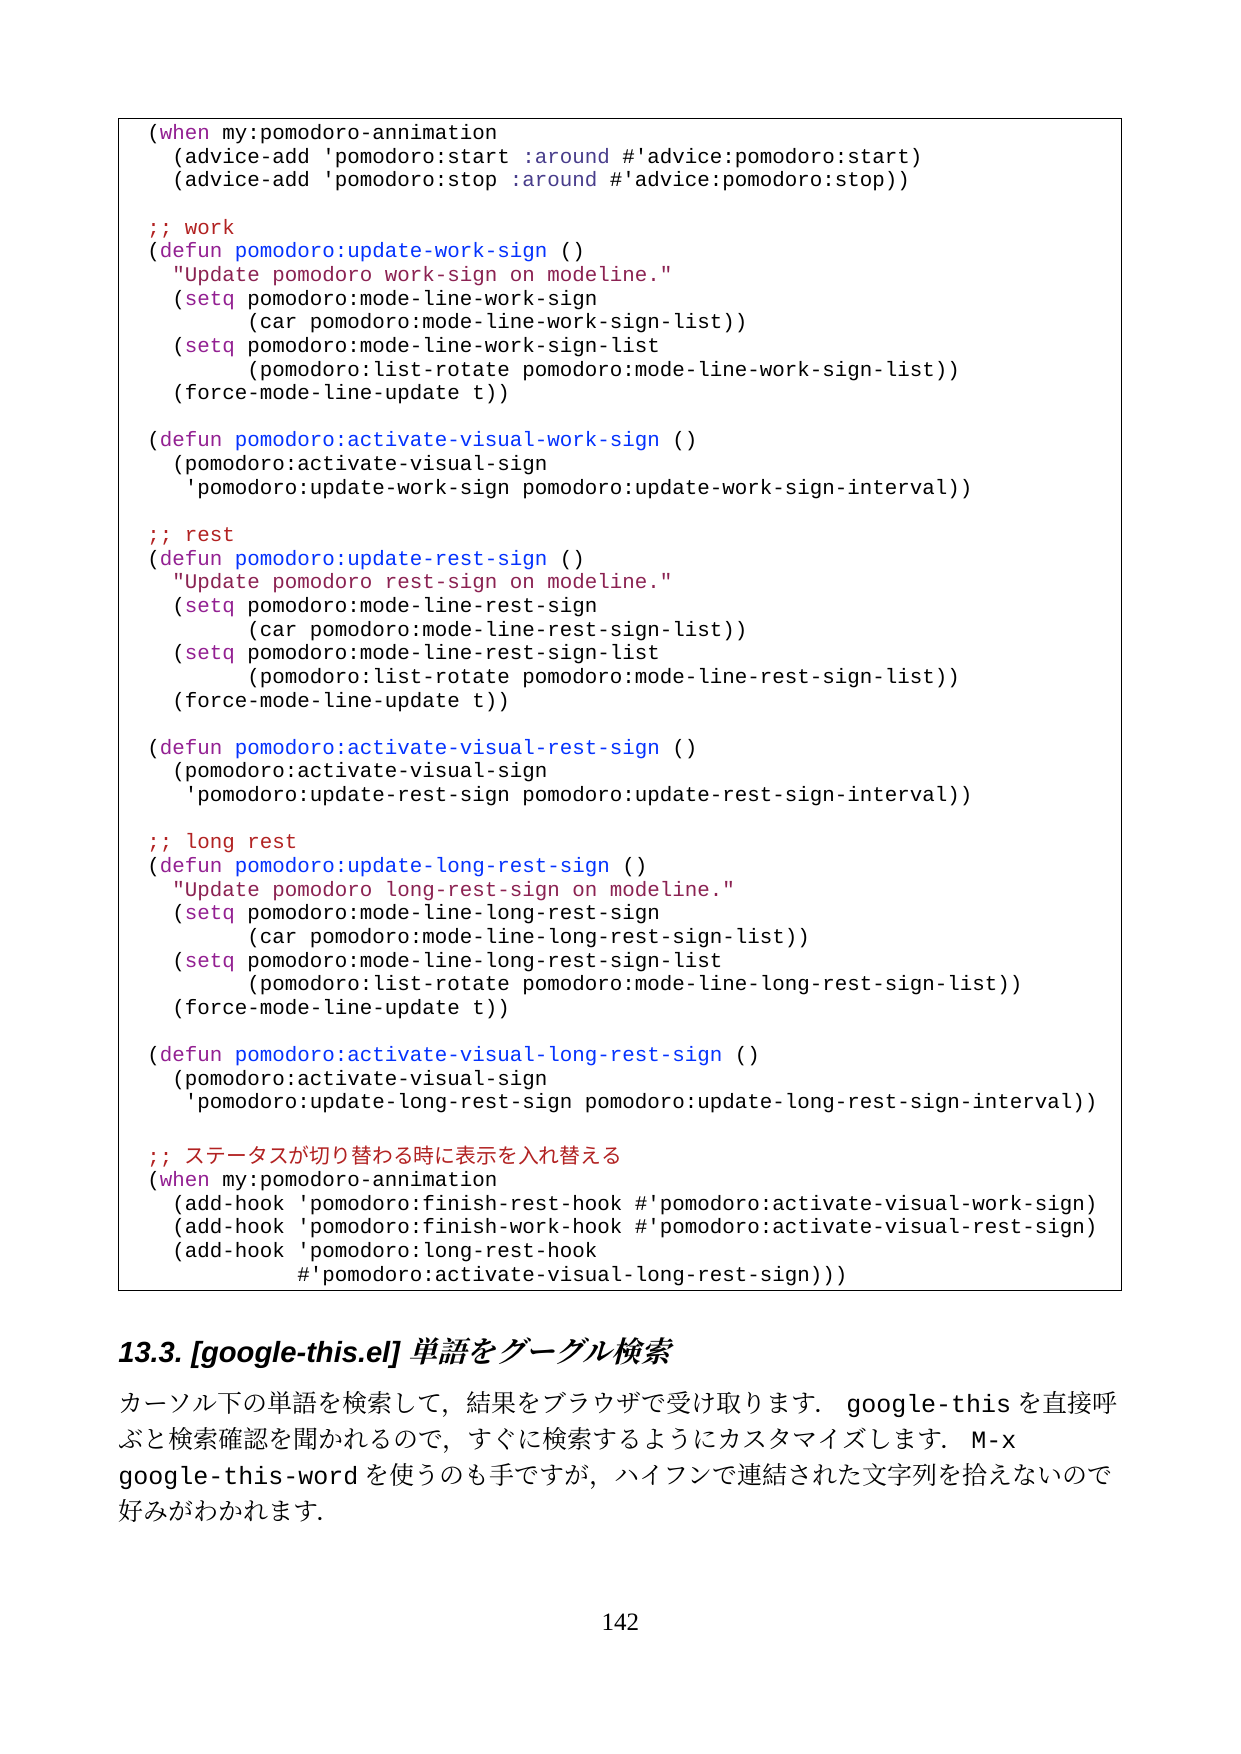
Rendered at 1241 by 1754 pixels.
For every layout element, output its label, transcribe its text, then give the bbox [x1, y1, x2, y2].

text (pomodoro:list-rotate pomodoro:mode-line-rest-sign-list)) [119, 662, 1121, 686]
text (defun pomodoro:update-long-rest-sign () [119, 851, 1121, 875]
text (pomodoro:activate-visual-sign [119, 757, 1121, 780]
text (add-hook 'pomodoro:finish-rest-hook #'pomodoro:activate-visual-work-sign) [119, 1189, 1121, 1213]
text (when my:pomodoro-annimation [119, 1165, 1121, 1189]
text 'pomodoro:update-rest-sign pomodoro:update-rest-sign-interval)) [119, 780, 1121, 804]
text (force-mode-line-update t)) [119, 378, 1121, 402]
text "Update pomodoro rest-sign on modeline." [119, 567, 1121, 591]
text (setq pomodoro:mode-line-long-rest-sign-list [119, 946, 1121, 969]
text (setq pomodoro:mode-line-work-sign [119, 284, 1121, 307]
text (defun pomodoro:activate-visual-long-rest-sign () [119, 1040, 1121, 1064]
text (defun pomodoro:update-rest-sign () [119, 544, 1121, 567]
text (setq pomodoro:mode-line-work-sign-list [119, 331, 1121, 354]
text (advice-add 'pomodoro:stop :around #'advice:pomodoro:stop)) [119, 165, 1121, 189]
text ;; work [119, 213, 1121, 236]
text 'pomodoro:update-work-sign pomodoro:update-work-sign-interval)) [119, 473, 1121, 496]
text (setq pomodoro:mode-line-rest-sign-list [119, 638, 1121, 662]
text (car pomodoro:mode-line-work-sign-list)) [119, 307, 1121, 331]
text (advice-add 'pomodoro:start :around #'advice:pomodoro:start) [119, 142, 1121, 165]
text (force-mode-line-update t)) [119, 993, 1121, 1017]
text (add-hook 'pomodoro:finish-work-hook #'pomodoro:activate-visual-rest-sign) [119, 1213, 1121, 1236]
text (add-hook 'pomodoro:long-rest-hook [119, 1236, 1121, 1260]
text (pomodoro:activate-visual-sign [119, 449, 1121, 473]
text (defun pomodoro:update-work-sign () [119, 236, 1121, 260]
text (car pomodoro:mode-line-rest-sign-list)) [119, 615, 1121, 638]
text カーソル下の単語を検索して，結果をブラウザで受け取ります． google-this を直接呼ぶと検索確認を聞かれるので，すぐに検索するようにカスタマイズします． M-x google-this-word を使うのも手ですが，ハイフンで連結された文字列を拾えないので好みがわかれます． [118, 1383, 1122, 1557]
text (force-mode-line-update t)) [119, 686, 1121, 709]
text ;; long rest [119, 827, 1121, 851]
text "Update pomodoro work-sign on modeline." [119, 260, 1121, 284]
text (car pomodoro:mode-line-long-rest-sign-list)) [119, 922, 1121, 946]
text ;; ステータスが切り替わる時に表示を入れ替える [119, 1135, 1121, 1165]
text 'pomodoro:update-long-rest-sign pomodoro:update-long-rest-sign-interval)) [119, 1088, 1121, 1111]
text (pomodoro:list-rotate pomodoro:mode-line-long-rest-sign-list)) [119, 969, 1121, 993]
text (defun pomodoro:activate-visual-rest-sign () [119, 733, 1121, 757]
text (setq pomodoro:mode-line-rest-sign [119, 591, 1121, 615]
text (pomodoro:activate-visual-sign [119, 1064, 1121, 1088]
text (defun pomodoro:activate-visual-work-sign () [119, 426, 1121, 449]
text (setq pomodoro:mode-line-long-rest-sign [119, 898, 1121, 922]
text "Update pomodoro long-rest-sign on modeline." [119, 875, 1121, 898]
text ;; rest [119, 520, 1121, 544]
text (when my:pomodoro-annimation [119, 119, 1121, 142]
text (pomodoro:list-rotate pomodoro:mode-line-work-sign-list)) [119, 354, 1121, 378]
text #'pomodoro:activate-visual-long-rest-sign))) [119, 1260, 1121, 1290]
subtitle [google-this.el] 単語をグーグル検索 [118, 1329, 1122, 1371]
